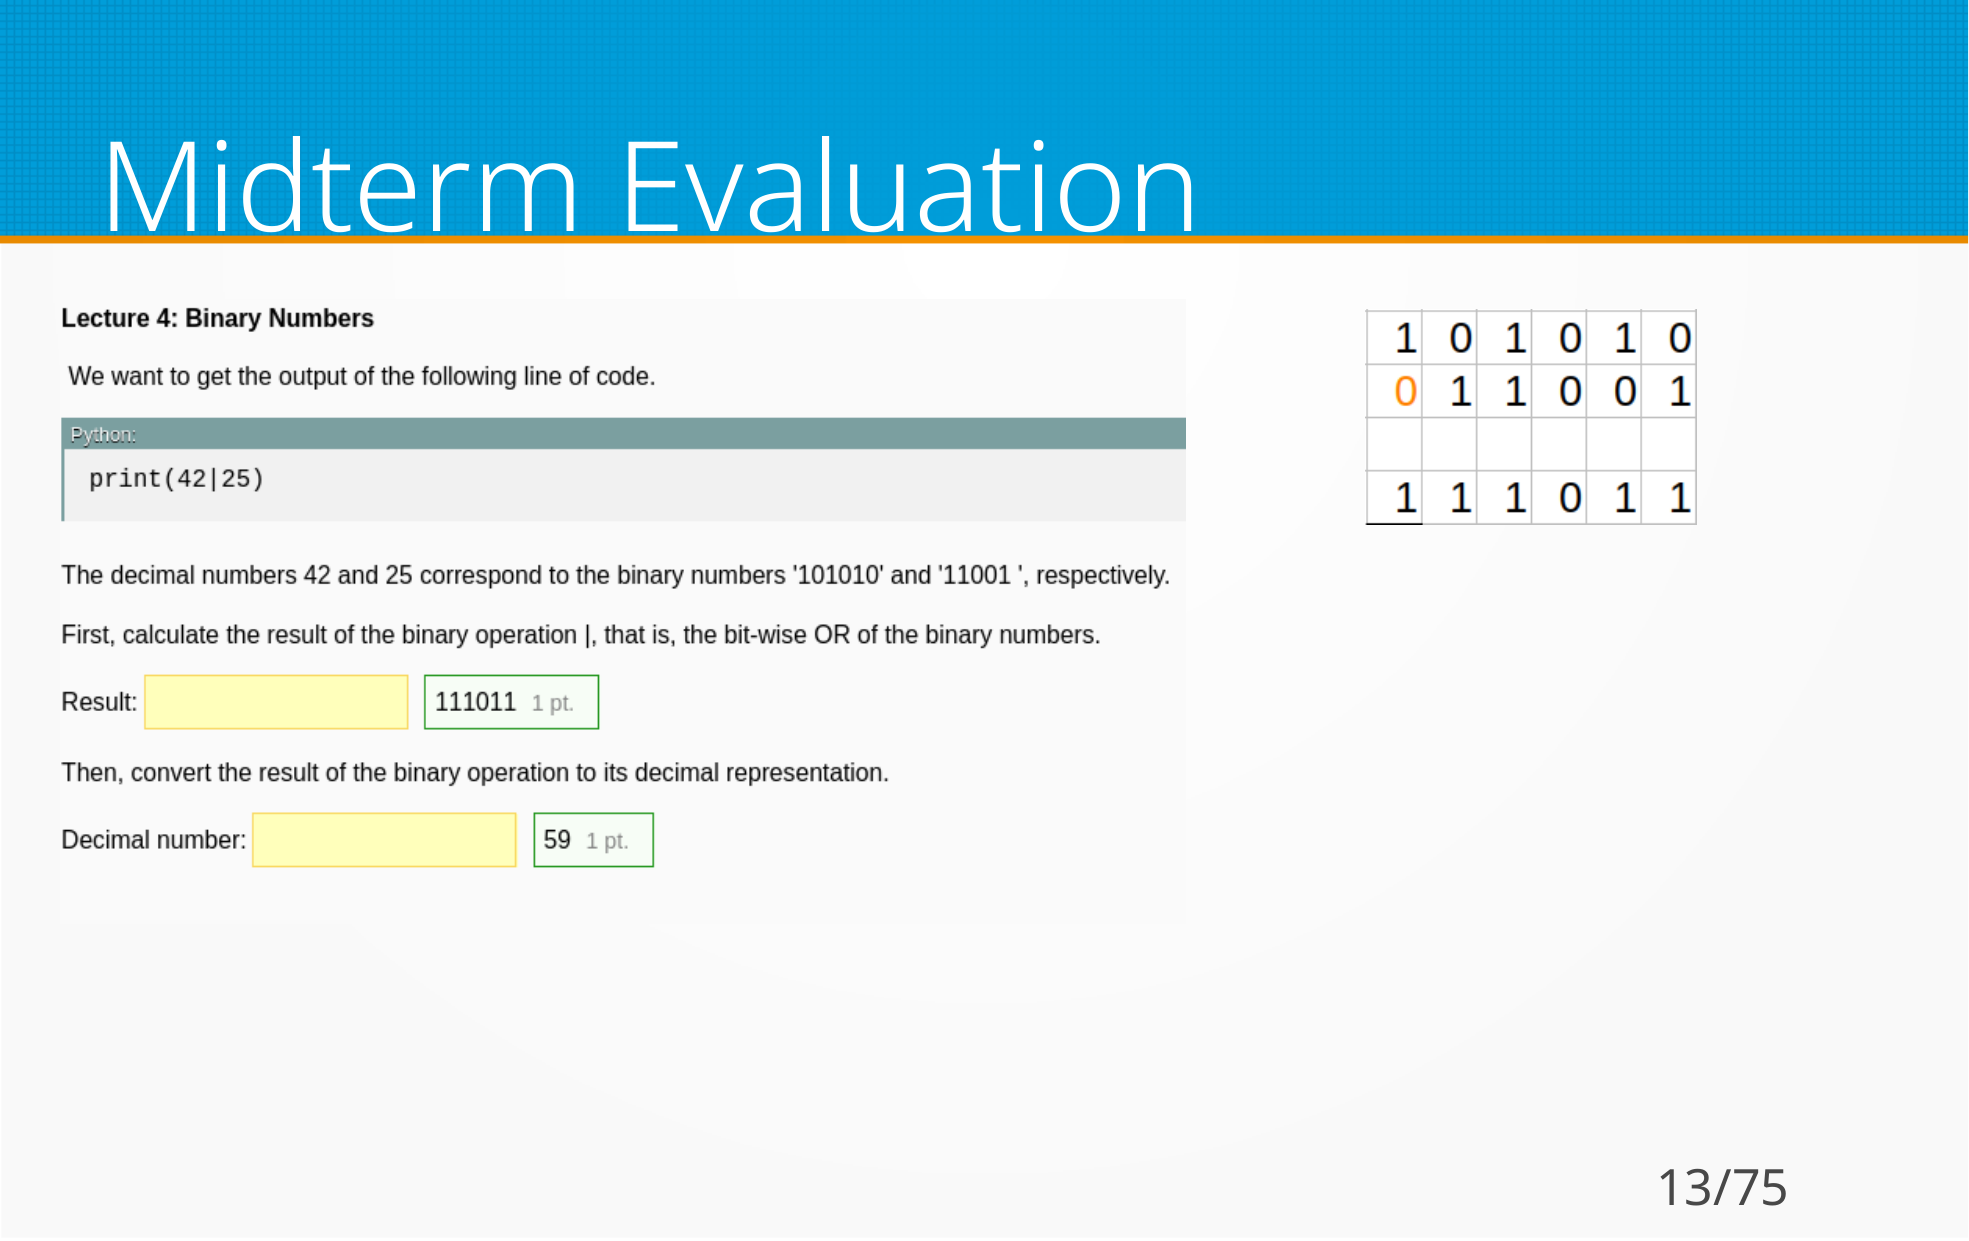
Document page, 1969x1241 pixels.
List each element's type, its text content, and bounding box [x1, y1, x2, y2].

picture [0, 236, 1969, 1241]
title Midterm Evaluation [98, 49, 1870, 257]
